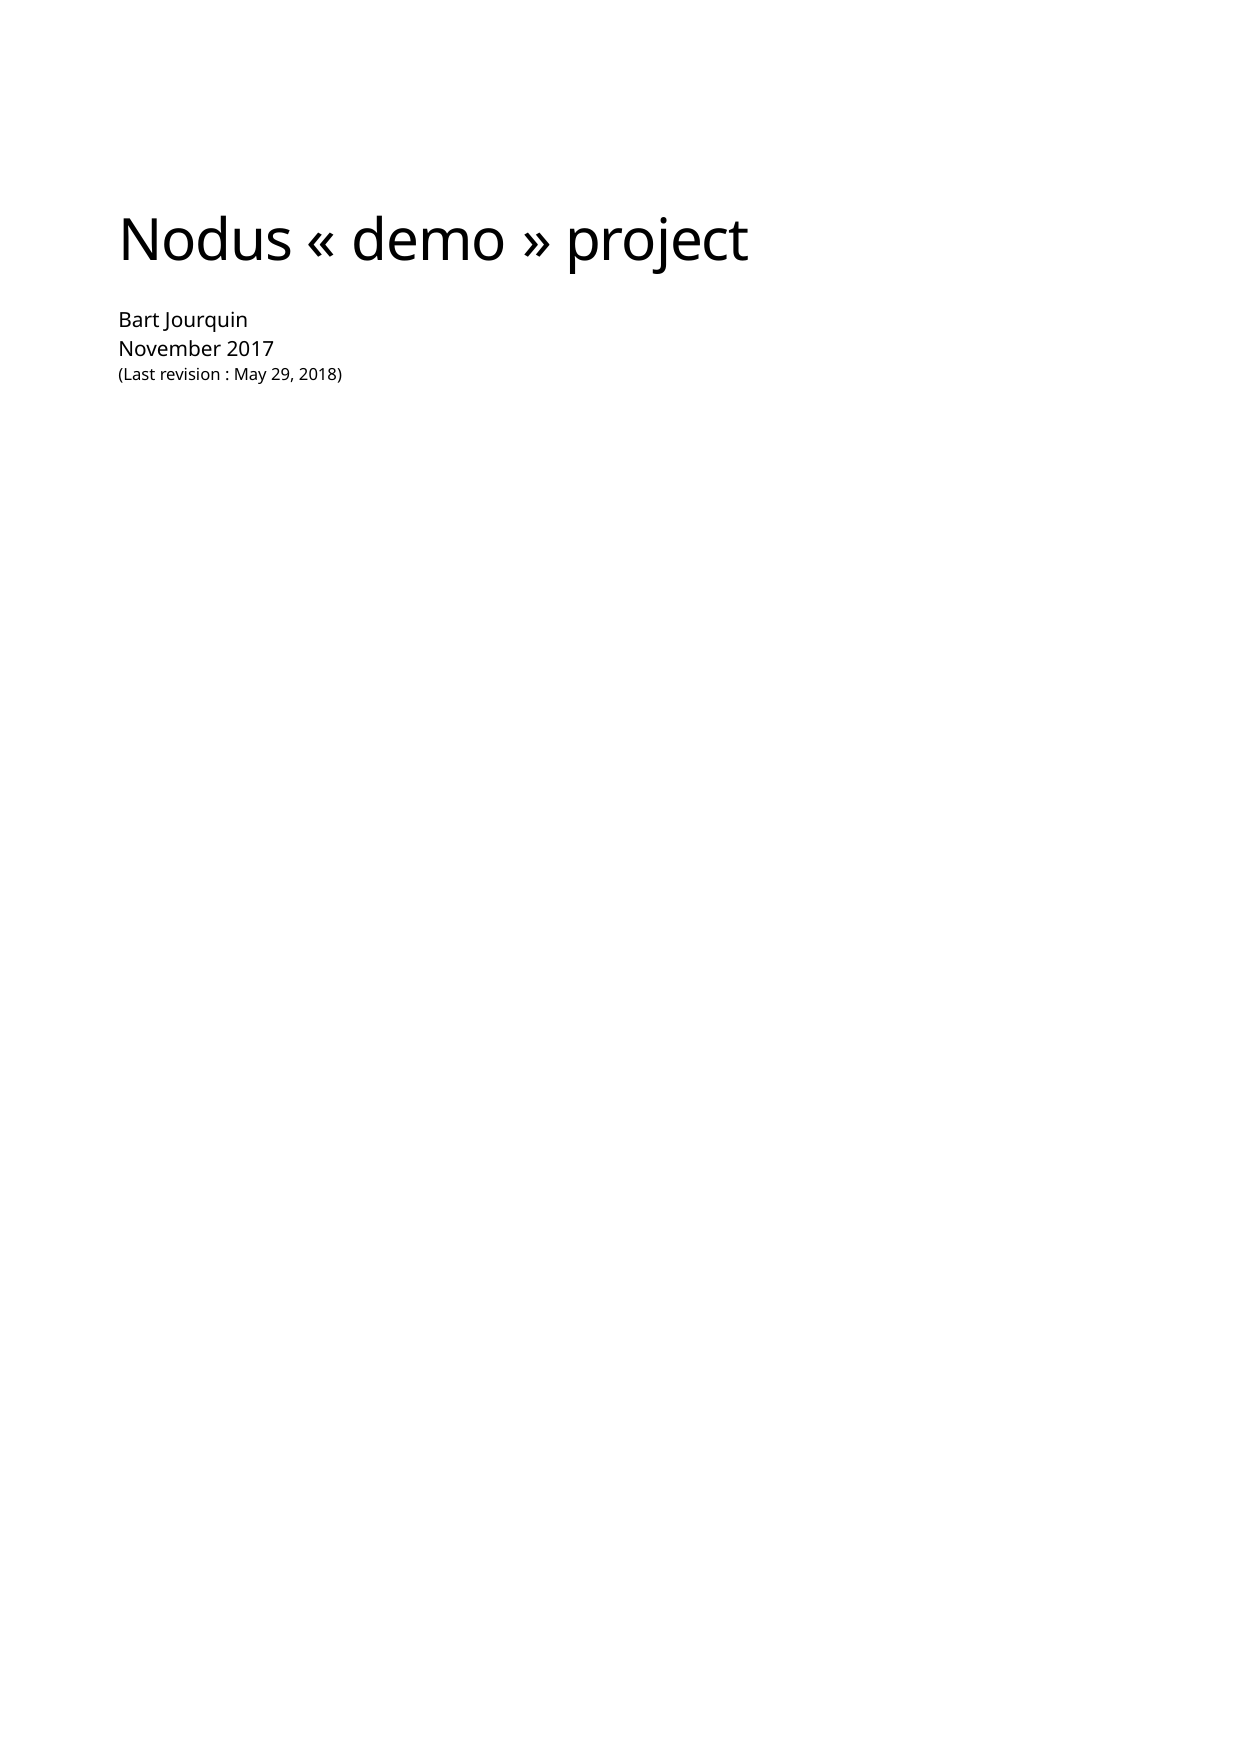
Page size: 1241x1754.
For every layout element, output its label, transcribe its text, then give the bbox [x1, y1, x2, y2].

text November 2017 [118, 334, 1122, 362]
title Nodus « demo » project [118, 198, 1122, 277]
text Bart Jourquin [118, 306, 1122, 334]
text (Last revision : May 29, 2018) [118, 362, 1122, 385]
